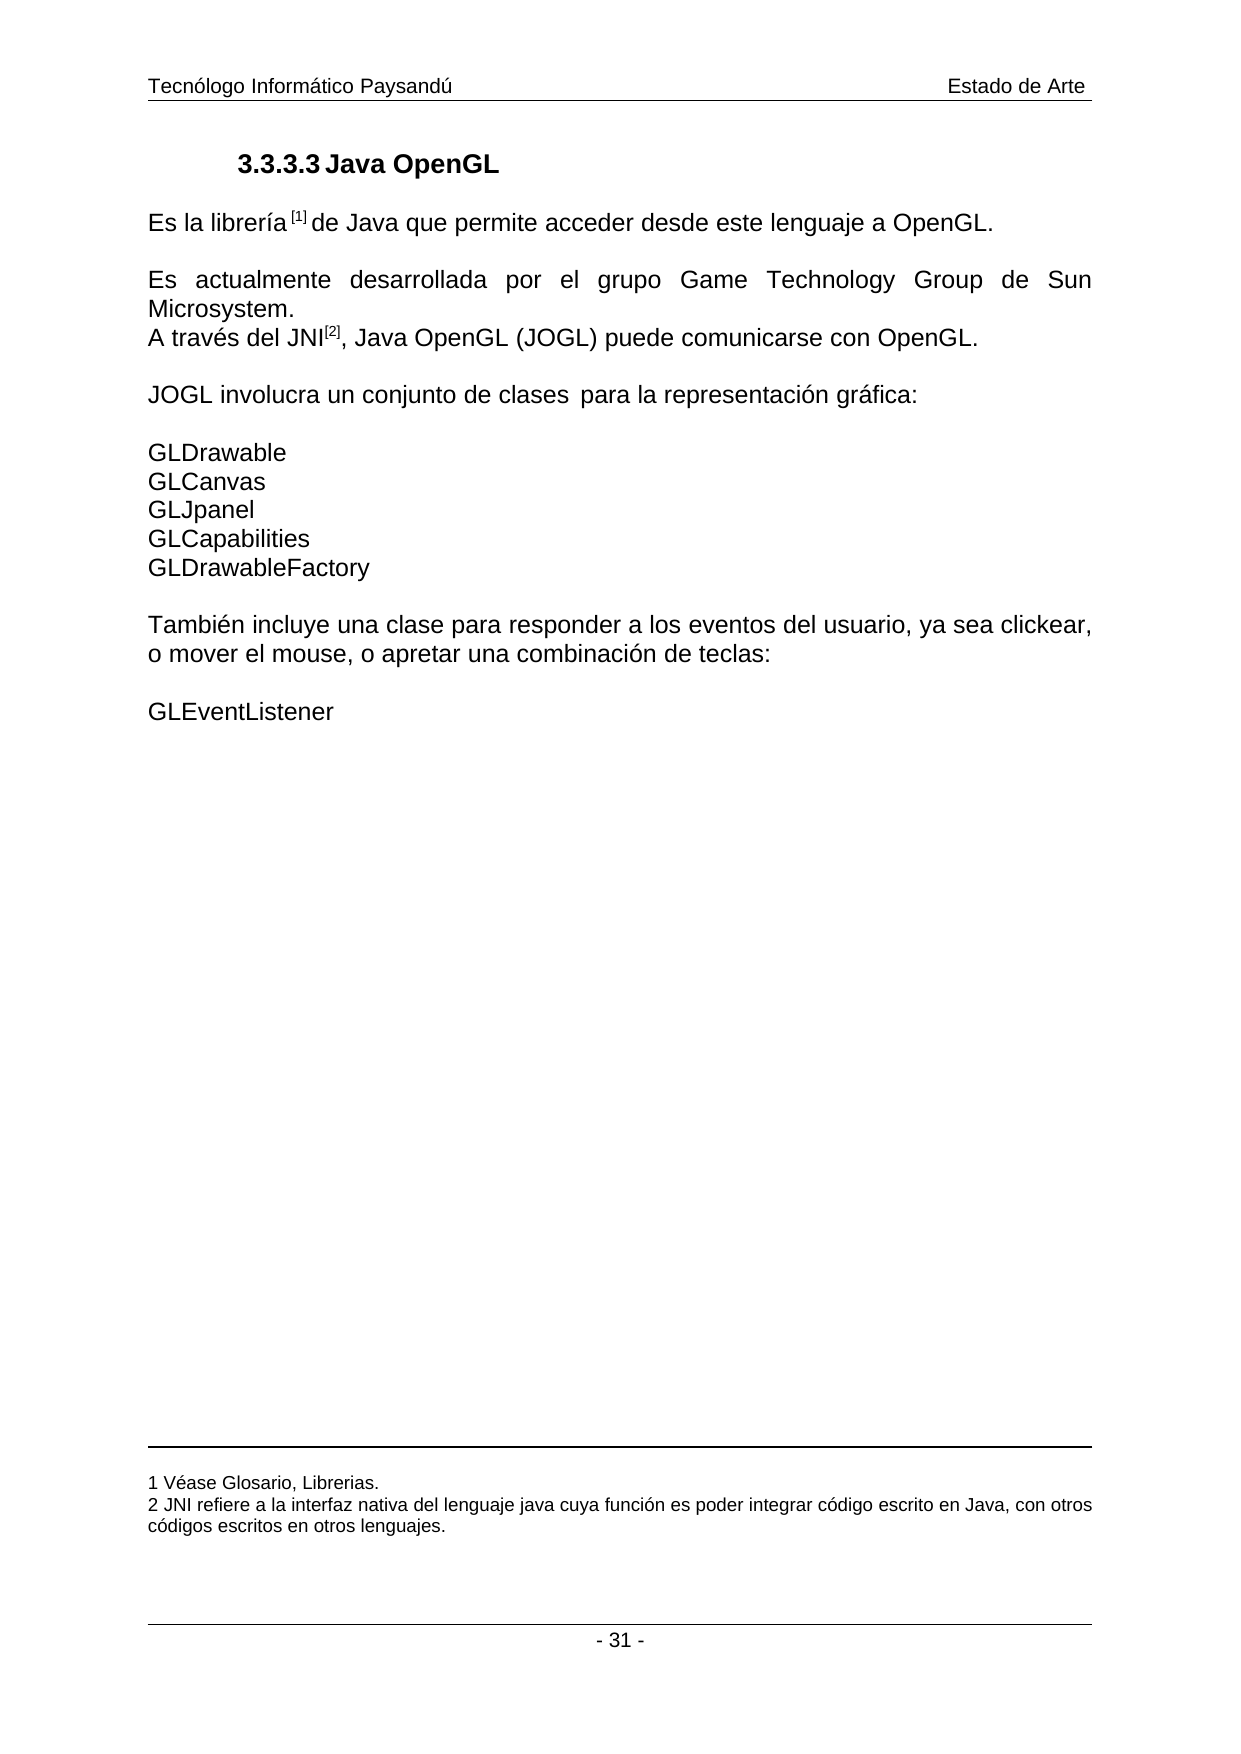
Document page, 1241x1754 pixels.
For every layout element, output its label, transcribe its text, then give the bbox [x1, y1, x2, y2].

text GLJpanel [148, 495, 1092, 524]
text GLDrawable [148, 438, 1092, 466]
text GLEventListener [148, 696, 1092, 725]
text GLCapabilities [148, 524, 1092, 553]
text GLDrawableFactory [148, 553, 1092, 581]
text JOGL involucra un conjunto de clases para la representación gráfica: [148, 380, 1092, 409]
text 2 JNI refiere a la interfaz nativa del lenguaje java cuya función es poder integrar código escrito en Java, con otros códigos escritos en otros lenguajes. [148, 1494, 1092, 1537]
text GLCanvas [148, 466, 1092, 495]
subtitle Java OpenGL [237, 148, 1092, 179]
text Es la librería [1] de Java que permite acceder desde este lenguaje a OpenGL. [148, 208, 1092, 236]
text Es actualmente desarrollada por el grupo Game Technology Group de Sun Microsystem. [148, 265, 1092, 323]
text A través del JNI[2], Java OpenGL (JOGL) puede comunicarse con OpenGL. [148, 323, 1092, 351]
text También incluye una clase para responder a los eventos del usuario, ya sea clickear, o mover el mouse, o apretar una combinación de teclas: [148, 610, 1092, 668]
text 1 Véase Glosario, Librerias. [148, 1472, 1092, 1494]
